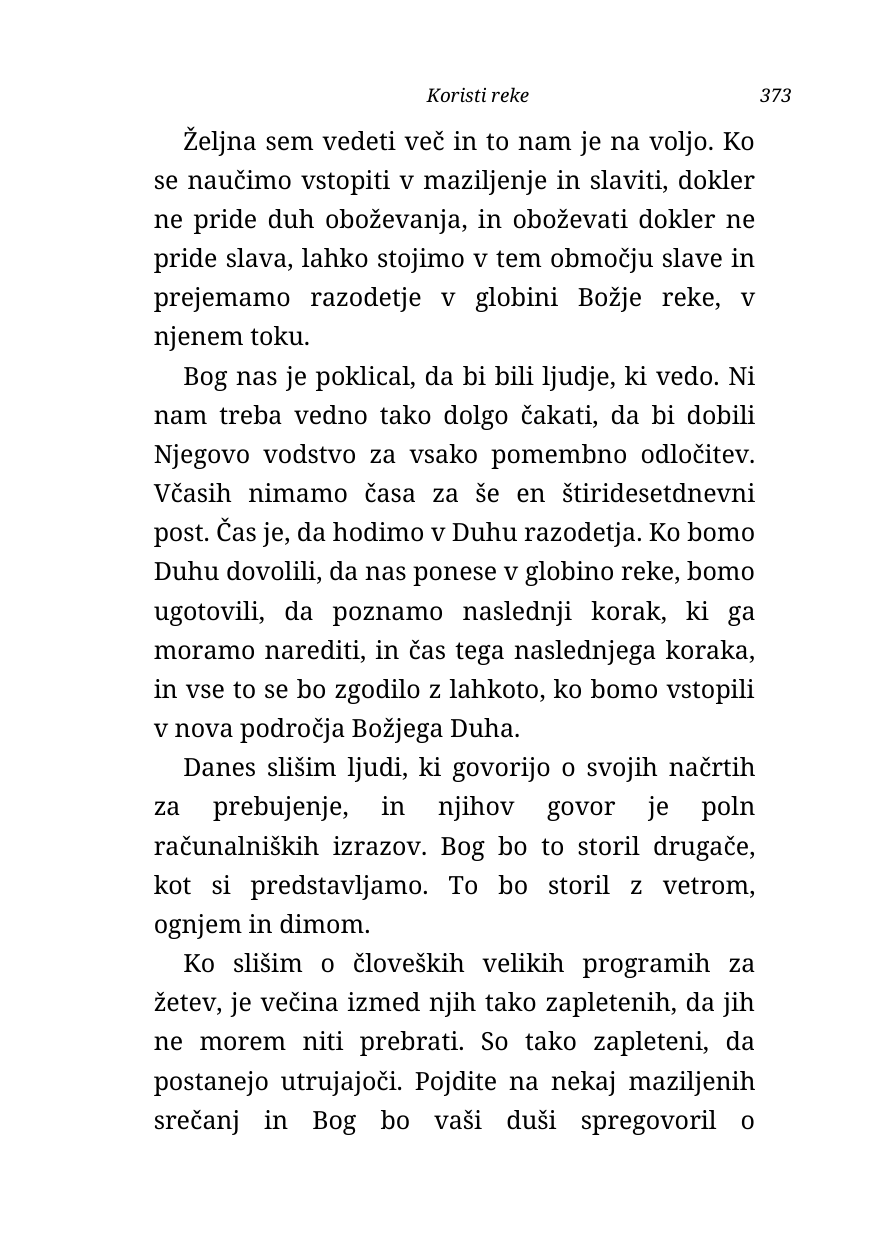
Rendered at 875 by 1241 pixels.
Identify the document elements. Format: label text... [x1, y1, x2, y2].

text Ko slišim o človeških velikih programih za žetev, je večina izmed njih tako zapletenih, da jih ne morem niti prebrati. So tako zapleteni, da postanejo utrujajoči. Pojdite na nekaj maziljenih srečanj in Bog bo vaši duši spregovoril o [153, 946, 756, 1136]
text Danes slišim ljudi, ki govorijo o svojih načrtih za prebujenje, in njihov govor je poln računalniških izrazov. Bog bo to storil drugače, kot si predstavljamo. To bo storil z vetrom, ognjem in dimom. [153, 750, 756, 941]
text Bog nas je poklical, da bi bili ljudje, ki vedo. Ni nam treba vedno tako dolgo čakati, da bi dobili Njegovo vodstvo za vsako pomembno odločitev. Včasih nimamo časa za še en štiridesetdnevni post. Čas je, da hodimo v Duhu razodetja. Ko bomo Duhu dovolili, da nas ponese v globino reke, bomo ugotovili, da poznamo naslednji korak, ki ga moramo narediti, in čas tega naslednjega koraka, in vse to se bo zgodilo z lahkoto, ko bomo vstopili v nova področja Božjega Duha. [153, 358, 756, 745]
text Željna sem vedeti več in to nam je na voljo. Ko se naučimo vstopiti v maziljenje in slaviti, dokler ne pride duh oboževanja, in oboževati dokler ne pride slava, lahko stojimo v tem območju slave in prejemamo razodetje v globini Božje reke, v njenem toku. [153, 123, 756, 353]
